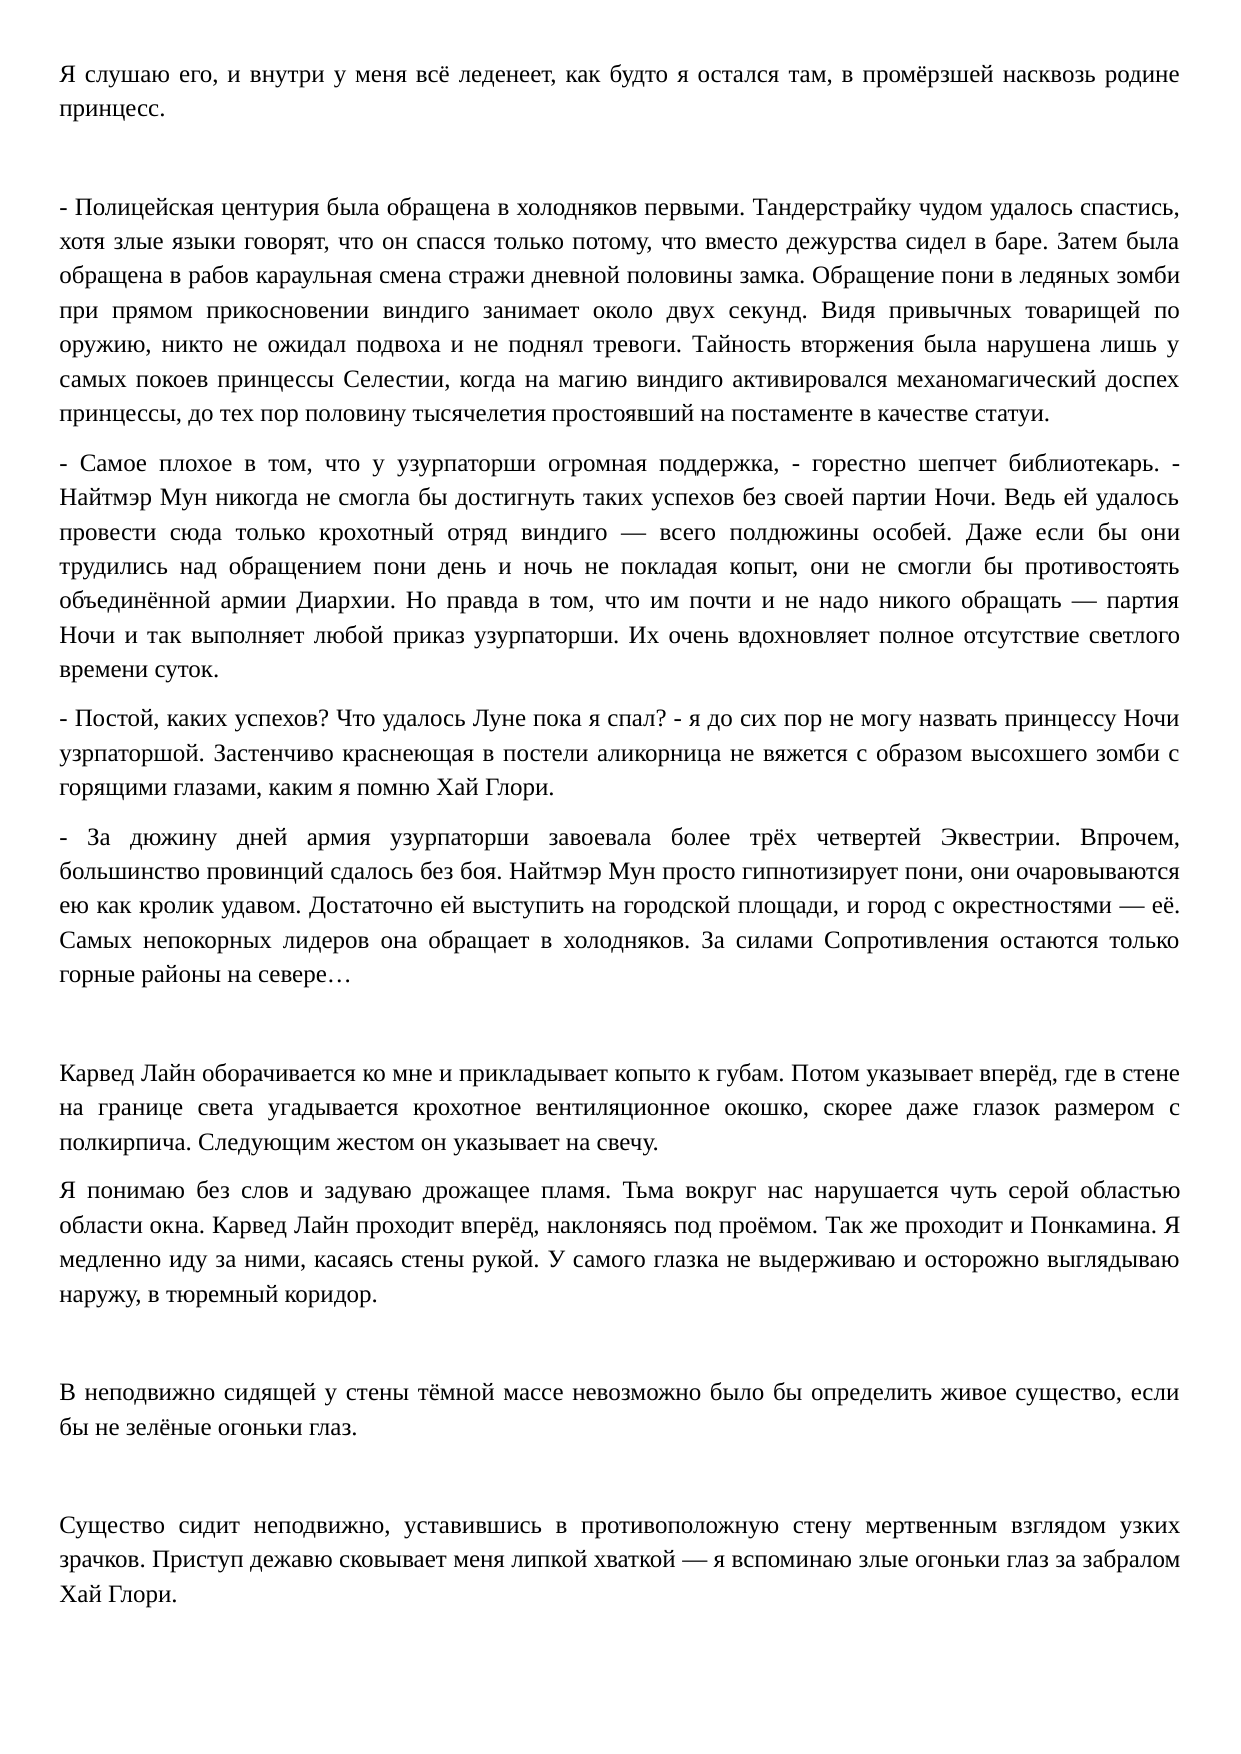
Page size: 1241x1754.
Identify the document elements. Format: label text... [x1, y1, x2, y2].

text - Полицейская центурия была обращена в холодняков первыми. Тандерстрайку чудом удалось спастись, хотя злые языки говорят, что он спасся только потому, что вместо дежурства сидел в баре. Затем была обращена в рабов караульная смена стражи дневной половины замка. Обращение пони в ледяных зомби при прямом прикосновении виндиго занимает около двух секунд. Видя привычных товарищей по оружию, никто не ожидал подвоха и не поднял тревоги. Тайность вторжения была нарушена лишь у самых покоев принцессы Селестии, когда на магию виндиго активировался механомагический доспех принцессы, до тех пор половину тысячелетия простоявший на постаменте в качестве статуи. [59, 192, 1181, 427]
text Я слушаю его, и внутри у меня всё леденеет, как будто я остался там, в промёрзшей насквозь родине принцесс. [59, 59, 1181, 122]
text Я понимаю без слов и задуваю дрожащее пламя. Тьма вокруг нас нарушается чуть серой областью области окна. Карвед Лайн проходит вперёд, наклоняясь под проёмом. Так же проходит и Понкамина. Я медленно иду за ними, касаясь стены рукой. У самого глазка не выдерживаю и осторожно выглядываю наружу, в тюремный коридор. [59, 1176, 1181, 1308]
text - Самое плохое в том, что у узурпаторши огромная поддержка, - горестно шепчет библиотекарь. - Найтмэр Мун никогда не смогла бы достигнуть таких успехов без своей партии Ночи. Ведь ей удалось провести сюда только крохотный отряд виндиго — всего полдюжины особей. Даже если бы они трудились над обращением пони день и ночь не покладая копыт, они не смогли бы противостоять объединённой армии Диархии. Но правда в том, что им почти и не надо никого обращать — партия Ночи и так выполняет любой приказ узурпаторши. Их очень вдохновляет полное отсутствие светлого времени суток. [59, 448, 1181, 683]
text - Постой, каких успехов? Что удалось Луне пока я спал? - я до сих пор не могу назвать принцессу Ночи узрпаторшой. Застенчиво краснеющая в постели аликорница не вяжется с образом высохшего зомби с горящими глазами, каким я помню Хай Глори. [59, 703, 1181, 801]
text - За дюжину дней армия узурпаторши завоевала более трёх четвертей Эквестрии. Впрочем, большинство провинций сдалось без боя. Найтмэр Мун просто гипнотизирует пони, они очаровываются ею как кролик удавом. Достаточно ей выступить на городской площади, и город с окрестностями — её. Самых непокорных лидеров она обращает в холодняков. За силами Сопротивления остаются только горные районы на севере… [59, 822, 1181, 988]
text В неподвижно сидящей у стены тёмной массе невозможно было бы определить живое существо, если бы не зелёные огоньки глаз. [59, 1377, 1181, 1440]
text Существо сидит неподвижно, уставившись в противоположную стену мертвенным взглядом узких зрачков. Приступ дежавю сковывает меня липкой хваткой — я вспоминаю злые огоньки глаз за забралом Хай Глори. [59, 1510, 1181, 1607]
text Карвед Лайн оборачивается ко мне и прикладывает копыто к губам. Потом указывает вперёд, где в стене на границе света угадывается крохотное вентиляционное окошко, скорее даже глазок размером с полкирпича. Следующим жестом он указывает на свечу. [59, 1058, 1181, 1155]
